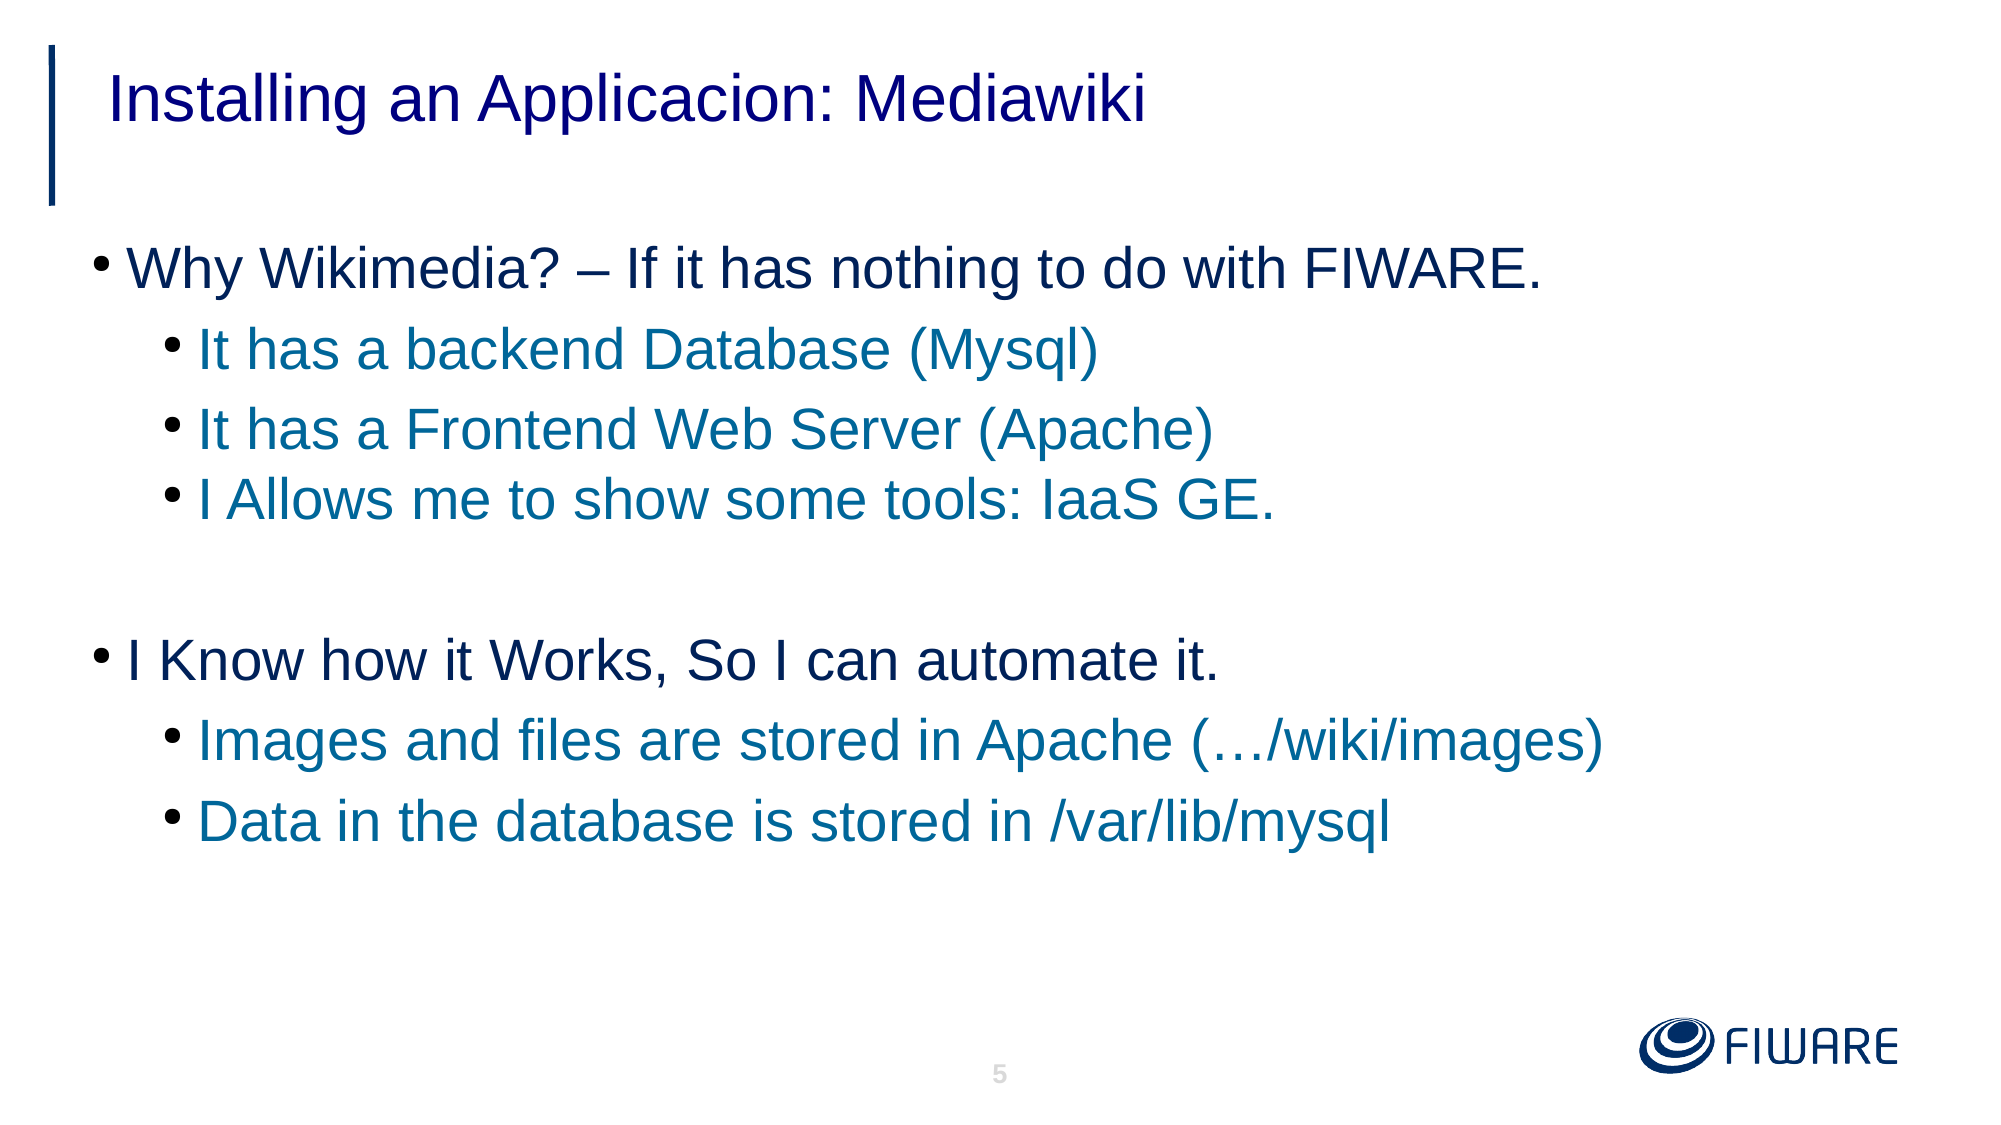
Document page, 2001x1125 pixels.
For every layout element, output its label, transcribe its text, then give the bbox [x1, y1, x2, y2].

slide_number [887, 1042, 1113, 1103]
title Installing an Applicacion: Mediawiki [92, 47, 1704, 250]
picture [1635, 1012, 1905, 1077]
text_box Why Wikimedia? – If it has nothing to do with FIWARE. It has a backend Database (Mysql) It has a Frontend Web Server (Apache) I Allows me to show some tools: IaaS GE. I Know how it Works, So I can automate it. Images and files are stored in Apache (…/wiki/images) Data in the database is stored in /var/lib/mysql [76, 212, 1902, 861]
